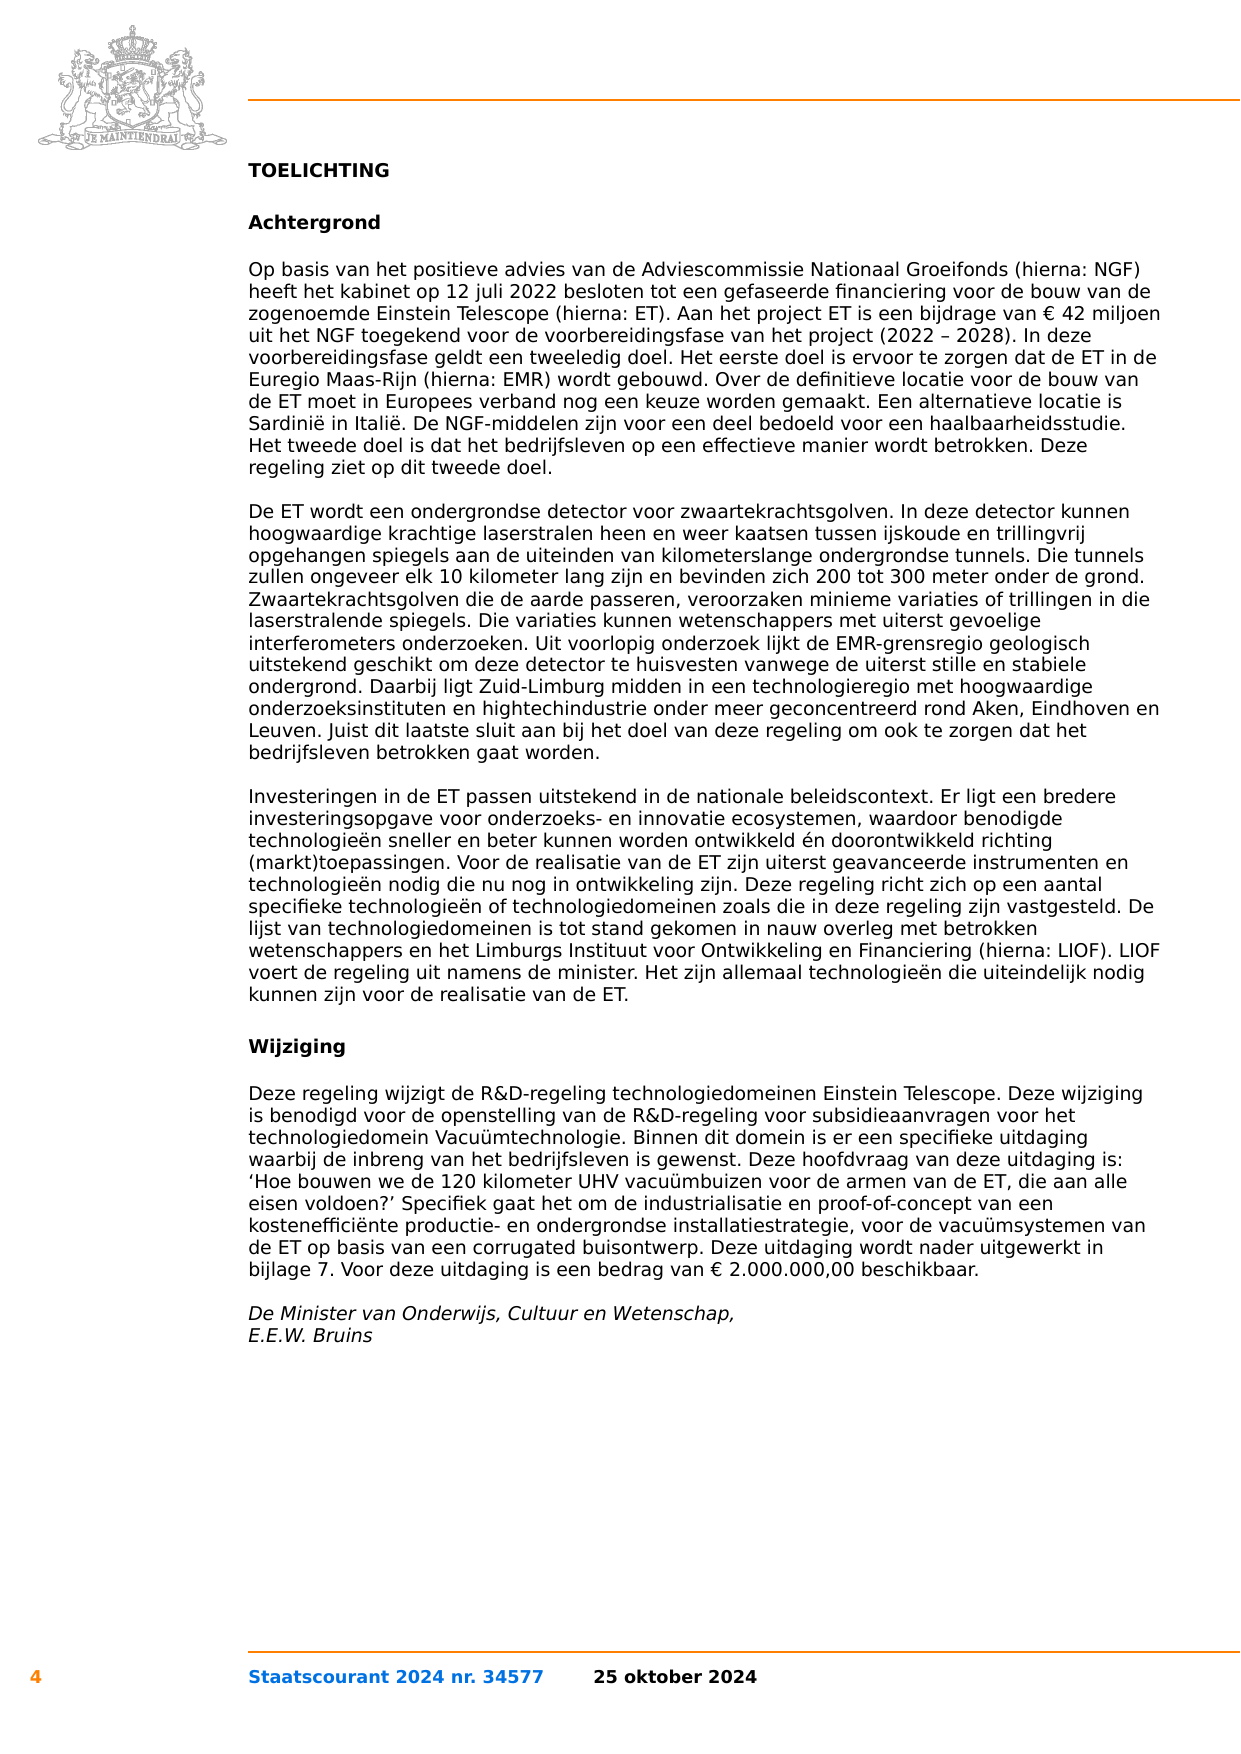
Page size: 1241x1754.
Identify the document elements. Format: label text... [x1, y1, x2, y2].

subtitle Wijziging [248, 1036, 1163, 1058]
text Op basis van het positieve advies van de Adviescommissie Nationaal Groeifonds (hierna: NGF) heeft het kabinet op 12 juli 2022 besloten tot een gefaseerde financiering voor de bouw van de zogenoemde Einstein Telescope (hierna: ET). Aan het project ET is een bijdrage van € 42 miljoen uit het NGF toegekend voor de voorbereidingsfase van het project (2022 – 2028). In deze voorbereidingsfase geldt een tweeledig doel. Het eerste doel is ervoor te zorgen dat de ET in de Euregio Maas-Rijn (hierna: EMR) wordt gebouwd. Over de definitieve locatie voor de bouw van de ET moet in Europees verband nog een keuze worden gemaakt. Een alternatieve locatie is Sardinië in Italië. De NGF-middelen zijn voor een deel bedoeld voor een haalbaarheidsstudie. Het tweede doel is dat het bedrijfsleven op een effectieve manier wordt betrokken. Deze regeling ziet op dit tweede doel. [248, 259, 1163, 479]
text Deze regeling wijzigt de R&D-regeling technologiedomeinen Einstein Telescope. Deze wijziging is benodigd voor de openstelling van de R&D-regeling voor subsidieaanvragen voor het technologiedomein Vacuümtechnologie. Binnen dit domein is er een specifieke uitdaging waarbij de inbreng van het bedrijfsleven is gewenst. Deze hoofdvraag van deze uitdaging is: ‘Hoe bouwen we de 120 kilometer UHV vacuümbuizen voor de armen van de ET, die aan alle eisen voldoen?’ Specifiek gaat het om de industrialisatie en proof-of-concept van een kostenefficiënte productie- en ondergrondse installatiestrategie, voor de vacuümsystemen van de ET op basis van een corrugated buisontwerp. Deze uitdaging wordt nader uitgewerkt in bijlage 7. Voor deze uitdaging is een bedrag van € 2.000.000,00 beschikbaar. [248, 1083, 1163, 1281]
text De Minister van Onderwijs, Cultuur en Wetenschap, E.E.W. Bruins [248, 1303, 1163, 1347]
subtitle Achtergrond [248, 212, 1163, 234]
picture [38, 25, 227, 150]
text De ET wordt een ondergrondse detector voor zwaartekrachtsgolven. In deze detector kunnen hoogwaardige krachtige laserstralen heen en weer kaatsen tussen ijskoude en trillingvrij opgehangen spiegels aan de uiteinden van kilometerslange ondergrondse tunnels. Die tunnels zullen ongeveer elk 10 kilometer lang zijn en bevinden zich 200 tot 300 meter onder de grond. Zwaartekrachtsgolven die de aarde passeren, veroorzaken minieme variaties of trillingen in die laserstralende spiegels. Die variaties kunnen wetenschappers met uiterst gevoelige interferometers onderzoeken. Uit voorlopig onderzoek lijkt de EMR-grensregio geologisch uitstekend geschikt om deze detector te huisvesten vanwege de uiterst stille en stabiele ondergrond. Daarbij ligt Zuid-Limburg midden in een technologieregio met hoogwaardige onderzoeksinstituten en hightechindustrie onder meer geconcentreerd rond Aken, Eindhoven en Leuven. Juist dit laatste sluit aan bij het doel van deze regeling om ook te zorgen dat het bedrijfsleven betrokken gaat worden. [248, 501, 1163, 764]
text Investeringen in de ET passen uitstekend in de nationale beleidscontext. Er ligt een bredere investeringsopgave voor onderzoeks- en innovatie ecosystemen, waardoor benodigde technologieën sneller en beter kunnen worden ontwikkeld én doorontwikkeld richting (markt)toepassingen. Voor de realisatie van de ET zijn uiterst geavanceerde instrumenten en technologieën nodig die nu nog in ontwikkeling zijn. Deze regeling richt zich op een aantal specifieke technologieën of technologiedomeinen zoals die in deze regeling zijn vastgesteld. De lijst van technologiedomeinen is tot stand gekomen in nauw overleg met betrokken wetenschappers en het Limburgs Instituut voor Ontwikkeling en Financiering (hierna: LIOF). LIOF voert de regeling uit namens de minister. Het zijn allemaal technologieën die uiteindelijk nodig kunnen zijn voor de realisatie van de ET. [248, 786, 1163, 1006]
subtitle TOELICHTING [248, 160, 1163, 182]
